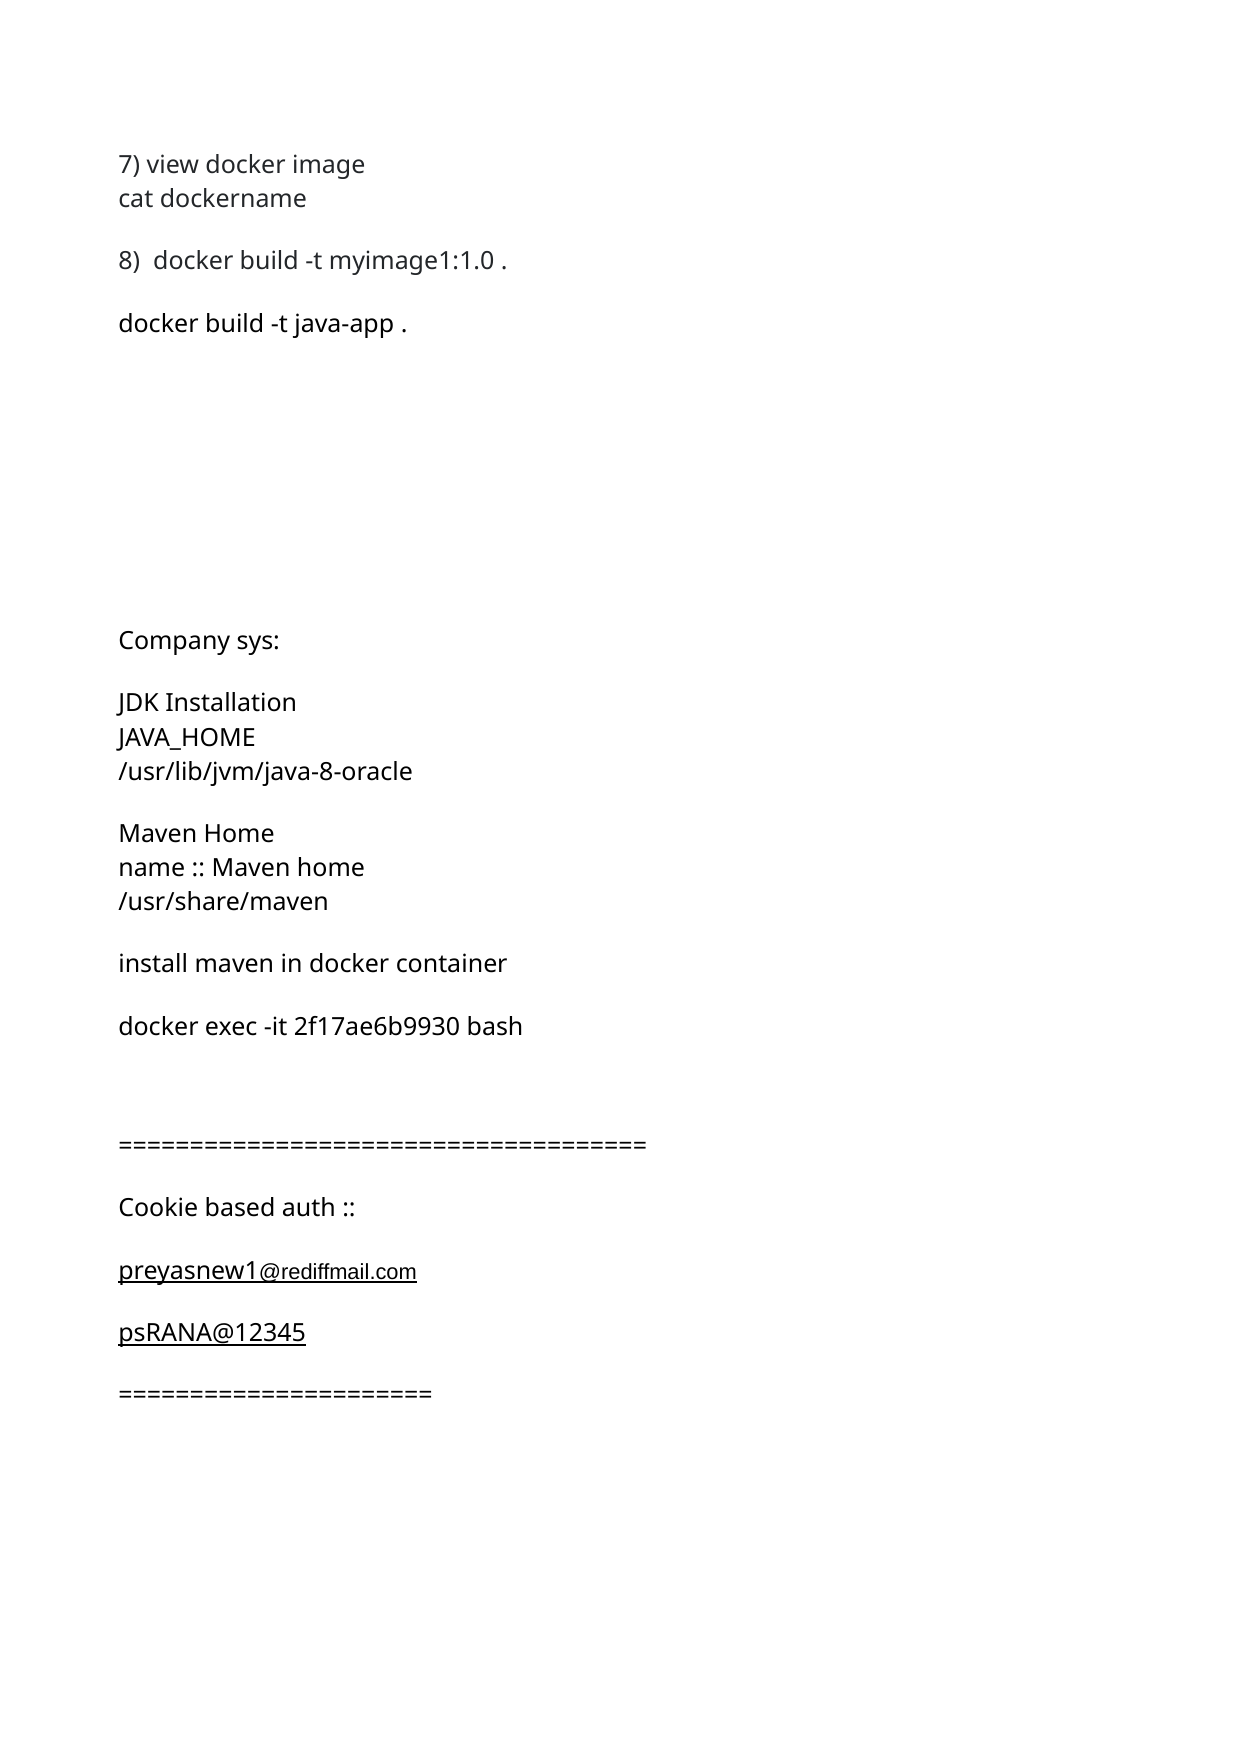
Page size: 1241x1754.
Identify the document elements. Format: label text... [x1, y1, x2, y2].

text install maven in docker container [118, 946, 1122, 980]
text cat dockername [118, 181, 1122, 214]
text Cookie based auth :: [118, 1190, 1122, 1224]
text JDK Installation [118, 685, 1122, 719]
text 7) view docker image [118, 146, 1122, 181]
text JAVA_HOME [118, 719, 1122, 753]
text docker exec -it 2f17ae6b9930 bash [118, 1008, 1122, 1043]
text /usr/share/maven [118, 884, 1122, 918]
text ====================== [118, 1377, 1122, 1411]
text ===================================== [118, 1128, 1122, 1162]
text /usr/lib/jvm/java-8-oracle [118, 753, 1122, 787]
text Maven Home [118, 816, 1122, 850]
text docker build -t java-app . [118, 305, 1122, 339]
text name :: Maven home [118, 850, 1122, 884]
text Company sys: [118, 623, 1122, 657]
text preyasnew1@rediffmail.com [118, 1252, 1122, 1286]
text psRANA@12345 [118, 1315, 1122, 1349]
text 8) docker build -t myimage1:1.0 . [118, 243, 1122, 277]
